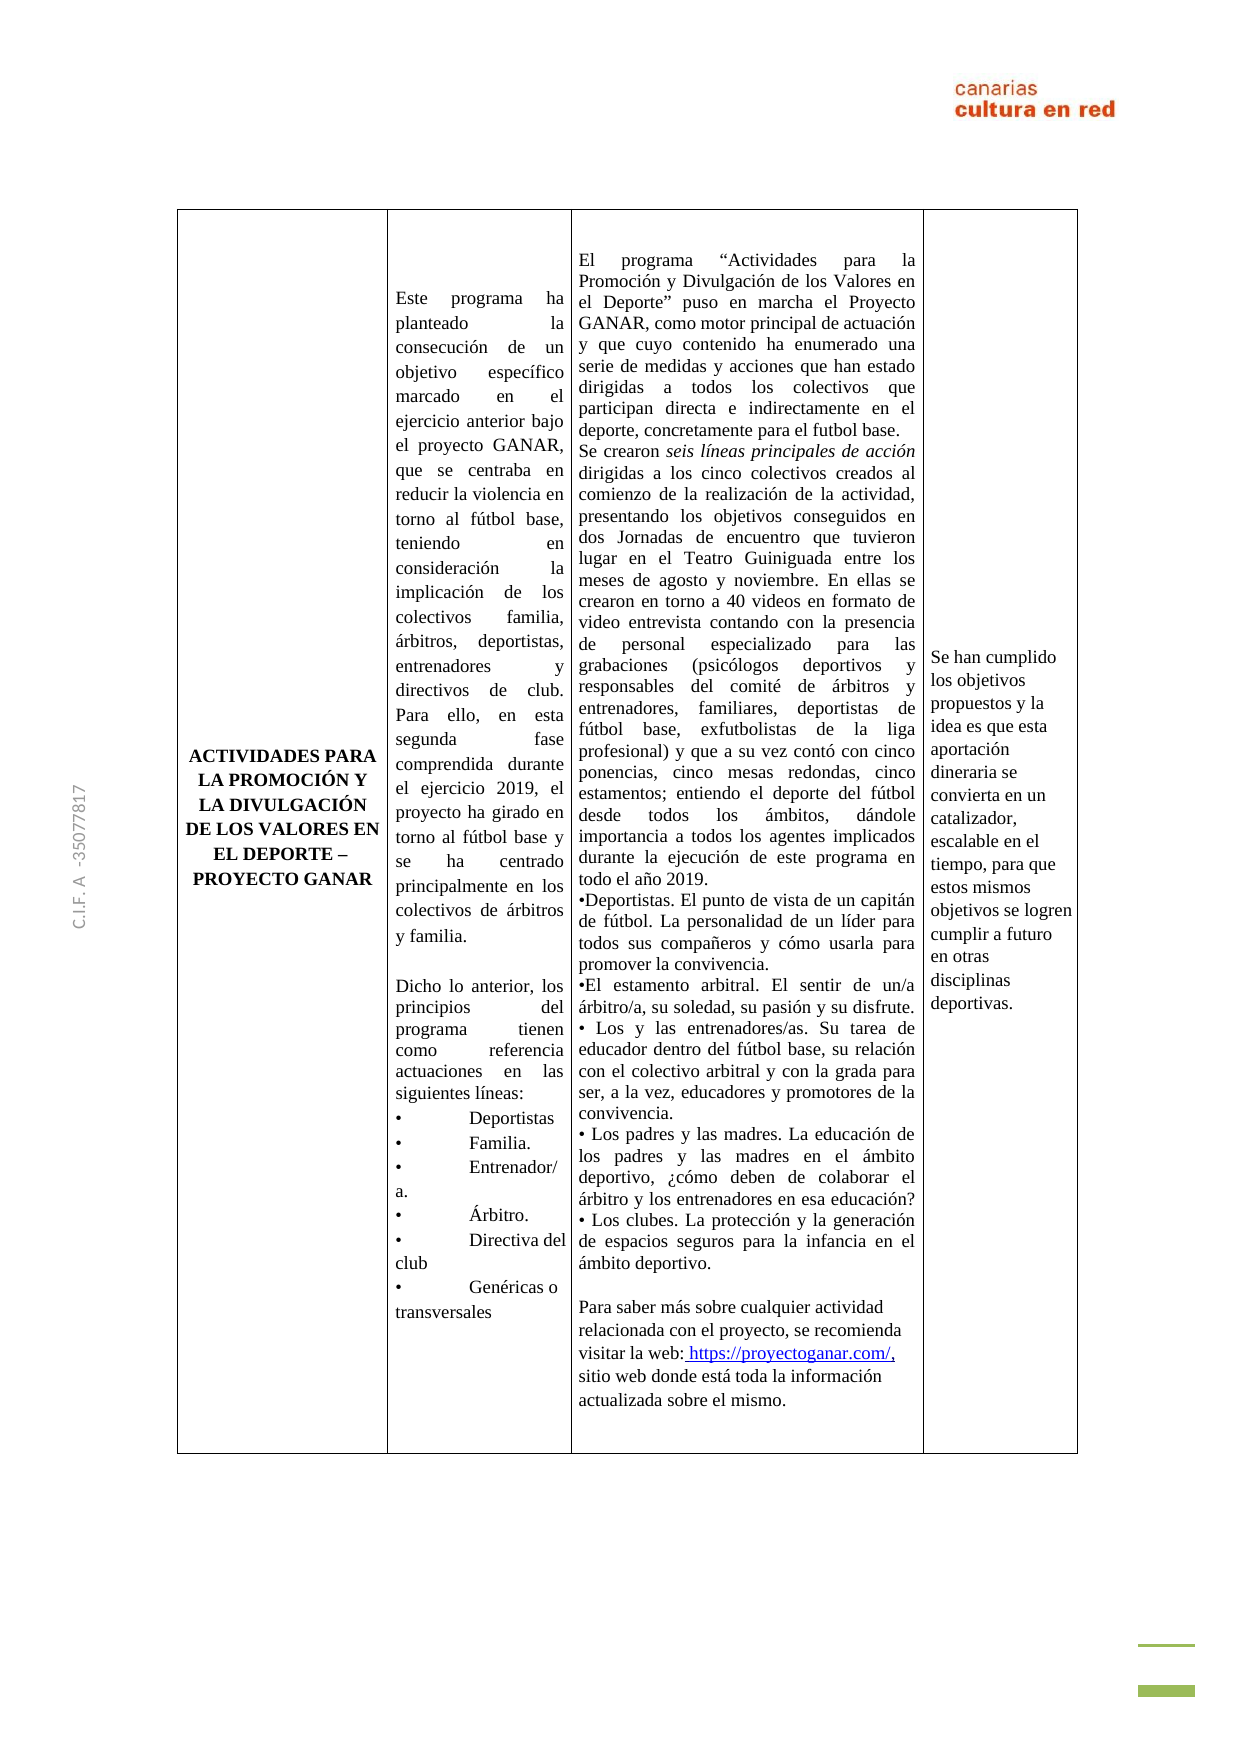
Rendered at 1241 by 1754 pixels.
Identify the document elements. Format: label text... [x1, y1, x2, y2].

table_header ACTIVIDADES PARA LA PROMOCIÓN Y LA DIVULGACIÓN DE LOS VALORES EN EL DEPORTE – PROYECTO GANAR [178, 210, 387, 1453]
table_header Se han cumplido los objetivos propuestos y la idea es que esta aportación dineraria se convierta en un catalizador, escalable en el tiempo, para que estos mismos objetivos se logren cumplir a futuro en otras disciplinas deportivas. [924, 210, 1077, 1453]
table_header Este programa ha planteado la consecución de un objetivo específico marcado en el ejercicio anterior bajo el proyecto GANAR, que se centraba en reducir la violencia en torno al fútbol base, teniendo en consideración la implicación de los colectivos familia, árbitros, deportistas, entrenadores y directivos de club. Para ello, en esta segunda fase comprendida durante el ejercicio 2019, el proyecto ha girado en torno al fútbol base y se ha centrado principalmente en los colectivos de árbitros y familia. Dicho lo anterior, los principios del programa tienen como referencia actuaciones en las siguientes líneas: Deportistas Familia. Entrenador/a. Árbitro. Directiva del club Genéricas o transversales [388, 210, 571, 1453]
table_header El programa “Actividades para la Promoción y Divulgación de los Valores en el Deporte” puso en marcha el Proyecto GANAR, como motor principal de actuación y que cuyo contenido ha enumerado una serie de medidas y acciones que han estado dirigidas a todos los colectivos que participan directa e indirectamente en el deporte, concretamente para el futbol base. Se crearon seis líneas principales de acción dirigidas a los cinco colectivos creados al comienzo de la realización de la actividad, presentando los objetivos conseguidos en dos Jornadas de encuentro que tuvieron lugar en el Teatro Guiniguada entre los meses de agosto y noviembre. En ellas se crearon en torno a 40 videos en formato de video entrevista contando con la presencia de personal especializado para las grabaciones (psicólogos deportivos y responsables del comité de árbitros y entrenadores, familiares, deportistas de fútbol base, exfutbolistas de la liga profesional) y que a su vez contó con cinco ponencias, cinco mesas redondas, cinco estamentos; entiendo el deporte del fútbol desde todos los ámbitos, dándole importancia a todos los agentes implicados durante la ejecución de este programa en todo el año 2019. •Deportistas. El punto de vista de un capitán de fútbol. La personalidad de un líder para todos sus compañeros y cómo usarla para promover la convivencia. •El estamento arbitral. El sentir de un/a árbitro/a, su soledad, su pasión y su disfrute. • Los y las entrenadores/as. Su tarea de educador dentro del fútbol base, su relación con el colectivo arbitral y con la grada para ser, a la vez, educadores y promotores de la convivencia. • Los padres y las madres. La educación de los padres y las madres en el ámbito deportivo, ¿cómo deben de colaborar el árbitro y los entrenadores en esa educación? • Los clubes. La protección y la generación de espacios seguros para la infancia en el ámbito deportivo. Para saber más sobre cualquier actividad relacionada con el proyecto, se recomienda visitar la web: https://proyectoganar.com/, sitio web donde está toda la información actualizada sobre el mismo. [572, 210, 923, 1453]
